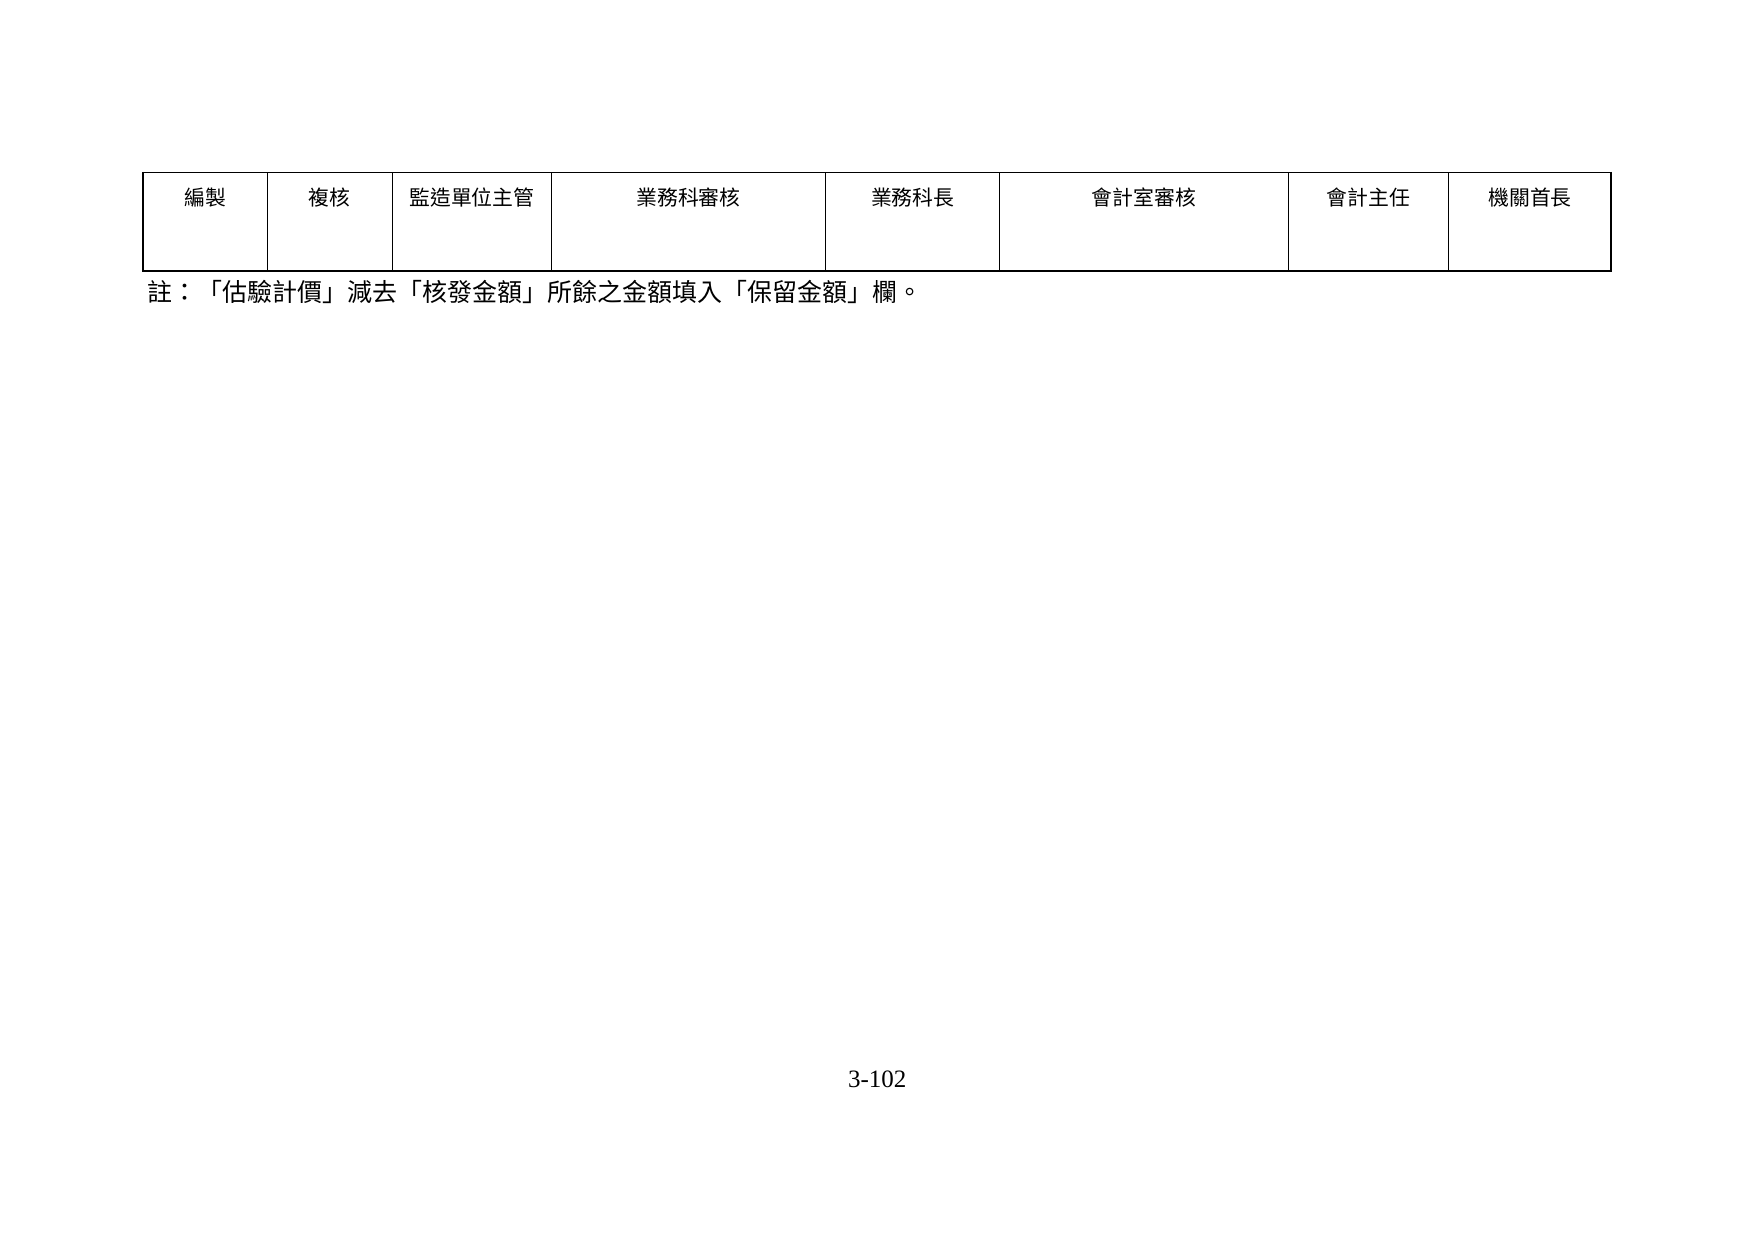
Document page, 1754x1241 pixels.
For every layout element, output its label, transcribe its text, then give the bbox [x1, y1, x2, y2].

table_cell 業務科長 [826, 173, 999, 270]
table_cell 機關首長 [1449, 173, 1610, 270]
table_cell 業務科審核 [552, 173, 825, 270]
table_cell 複核 [268, 173, 392, 270]
table_cell 監造單位主管 [393, 173, 551, 270]
text 註：「估驗計價」減去「核發金額」所餘之金額填入「保留金額」欄。 [148, 272, 1606, 308]
table_cell 編製 [144, 173, 267, 270]
table_cell 會計室審核 [1000, 173, 1288, 270]
table_cell 會計主任 [1289, 173, 1448, 270]
